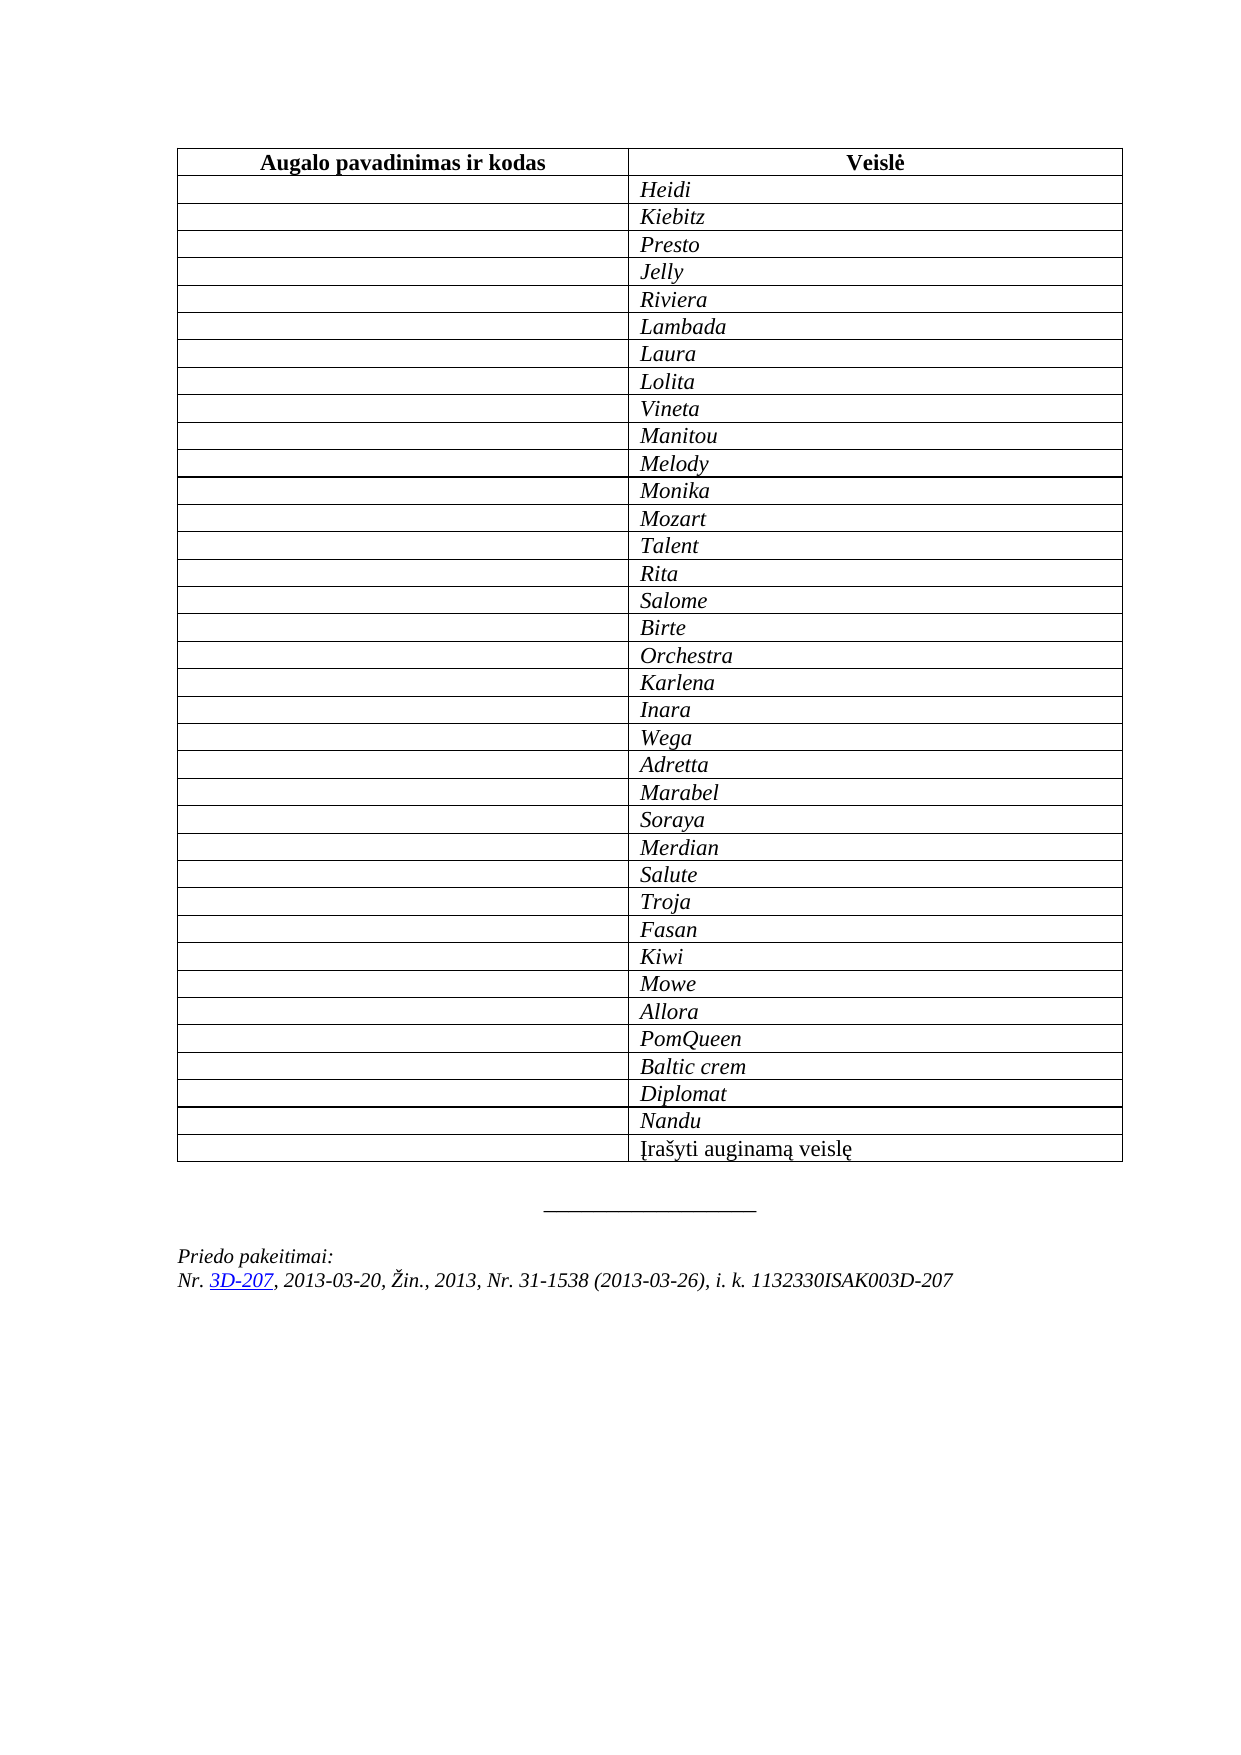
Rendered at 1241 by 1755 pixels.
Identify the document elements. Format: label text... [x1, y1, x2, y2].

table_cell Salome [629, 587, 1122, 613]
table_cell [178, 998, 628, 1024]
table_cell Birte [629, 614, 1122, 641]
table_cell Inara [629, 697, 1122, 723]
table_cell Vineta [629, 395, 1122, 422]
table_cell Merdian [629, 834, 1122, 860]
table_cell [178, 1108, 628, 1134]
table_cell Marabel [629, 779, 1122, 805]
table_cell Diplomat [629, 1080, 1122, 1106]
table_cell Troja [629, 888, 1122, 915]
table_cell [178, 751, 628, 778]
table_cell [178, 724, 628, 750]
table_cell Talent [629, 532, 1122, 558]
table_cell [178, 258, 628, 284]
table_cell Nandu [629, 1108, 1122, 1134]
table_cell [178, 505, 628, 531]
table_cell Adretta [629, 751, 1122, 778]
table_cell Lambada [629, 313, 1122, 339]
table_cell [178, 697, 628, 723]
table_cell [178, 1053, 628, 1079]
table_cell [178, 587, 628, 613]
table_cell [178, 313, 628, 339]
table_cell Fasan [629, 916, 1122, 942]
table_cell [178, 669, 628, 696]
table_cell Manitou [629, 423, 1122, 449]
table_cell [178, 642, 628, 668]
table_header Veislė [629, 149, 1122, 175]
table_cell Allora [629, 998, 1122, 1024]
table_cell [178, 943, 628, 969]
text _________________ [177, 1186, 1122, 1215]
table_cell [178, 806, 628, 832]
table_cell [178, 1025, 628, 1052]
table_cell Mowe [629, 971, 1122, 997]
table_cell Jelly [629, 258, 1122, 284]
table_cell Mozart [629, 505, 1122, 531]
table_cell Melody [629, 450, 1122, 476]
table_cell [178, 532, 628, 558]
table_cell [178, 971, 628, 997]
table_cell [178, 1135, 628, 1161]
text Priedo pakeitimai: [177, 1244, 1122, 1268]
table_cell [178, 614, 628, 641]
table_cell [178, 340, 628, 367]
table_cell PomQueen [629, 1025, 1122, 1052]
table_cell Lolita [629, 368, 1122, 394]
table_cell Kiebitz [629, 204, 1122, 230]
table_cell Rita [629, 560, 1122, 586]
table_cell [178, 204, 628, 230]
table_cell Įrašyti auginamą veislę [629, 1135, 1122, 1161]
table_cell [178, 834, 628, 860]
table_header Augalo pavadinimas ir kodas [178, 149, 628, 175]
table_cell [178, 779, 628, 805]
table_cell Soraya [629, 806, 1122, 832]
table_cell [178, 231, 628, 257]
table_cell [178, 176, 628, 202]
table_cell Heidi [629, 176, 1122, 202]
table_cell [178, 888, 628, 915]
table_cell [178, 478, 628, 504]
table_cell Presto [629, 231, 1122, 257]
table_cell [178, 916, 628, 942]
table_cell Salute [629, 861, 1122, 887]
table_cell [178, 423, 628, 449]
table_cell Laura [629, 340, 1122, 367]
table_cell [178, 395, 628, 422]
table_cell Monika [629, 478, 1122, 504]
table_cell [178, 861, 628, 887]
table_cell [178, 560, 628, 586]
table_cell Baltic crem [629, 1053, 1122, 1079]
table_cell Wega [629, 724, 1122, 750]
table_cell Kiwi [629, 943, 1122, 969]
table_cell [178, 286, 628, 312]
table_cell Orchestra [629, 642, 1122, 668]
table_cell Riviera [629, 286, 1122, 312]
table_cell [178, 450, 628, 476]
text Nr. 3D-207, 2013-03-20, Žin., 2013, Nr. 31-1538 (2013-03-26), i. k. 1132330ISAK003D-207 [177, 1268, 1122, 1292]
table_cell Karlena [629, 669, 1122, 696]
table_cell [178, 1080, 628, 1106]
table_cell [178, 368, 628, 394]
